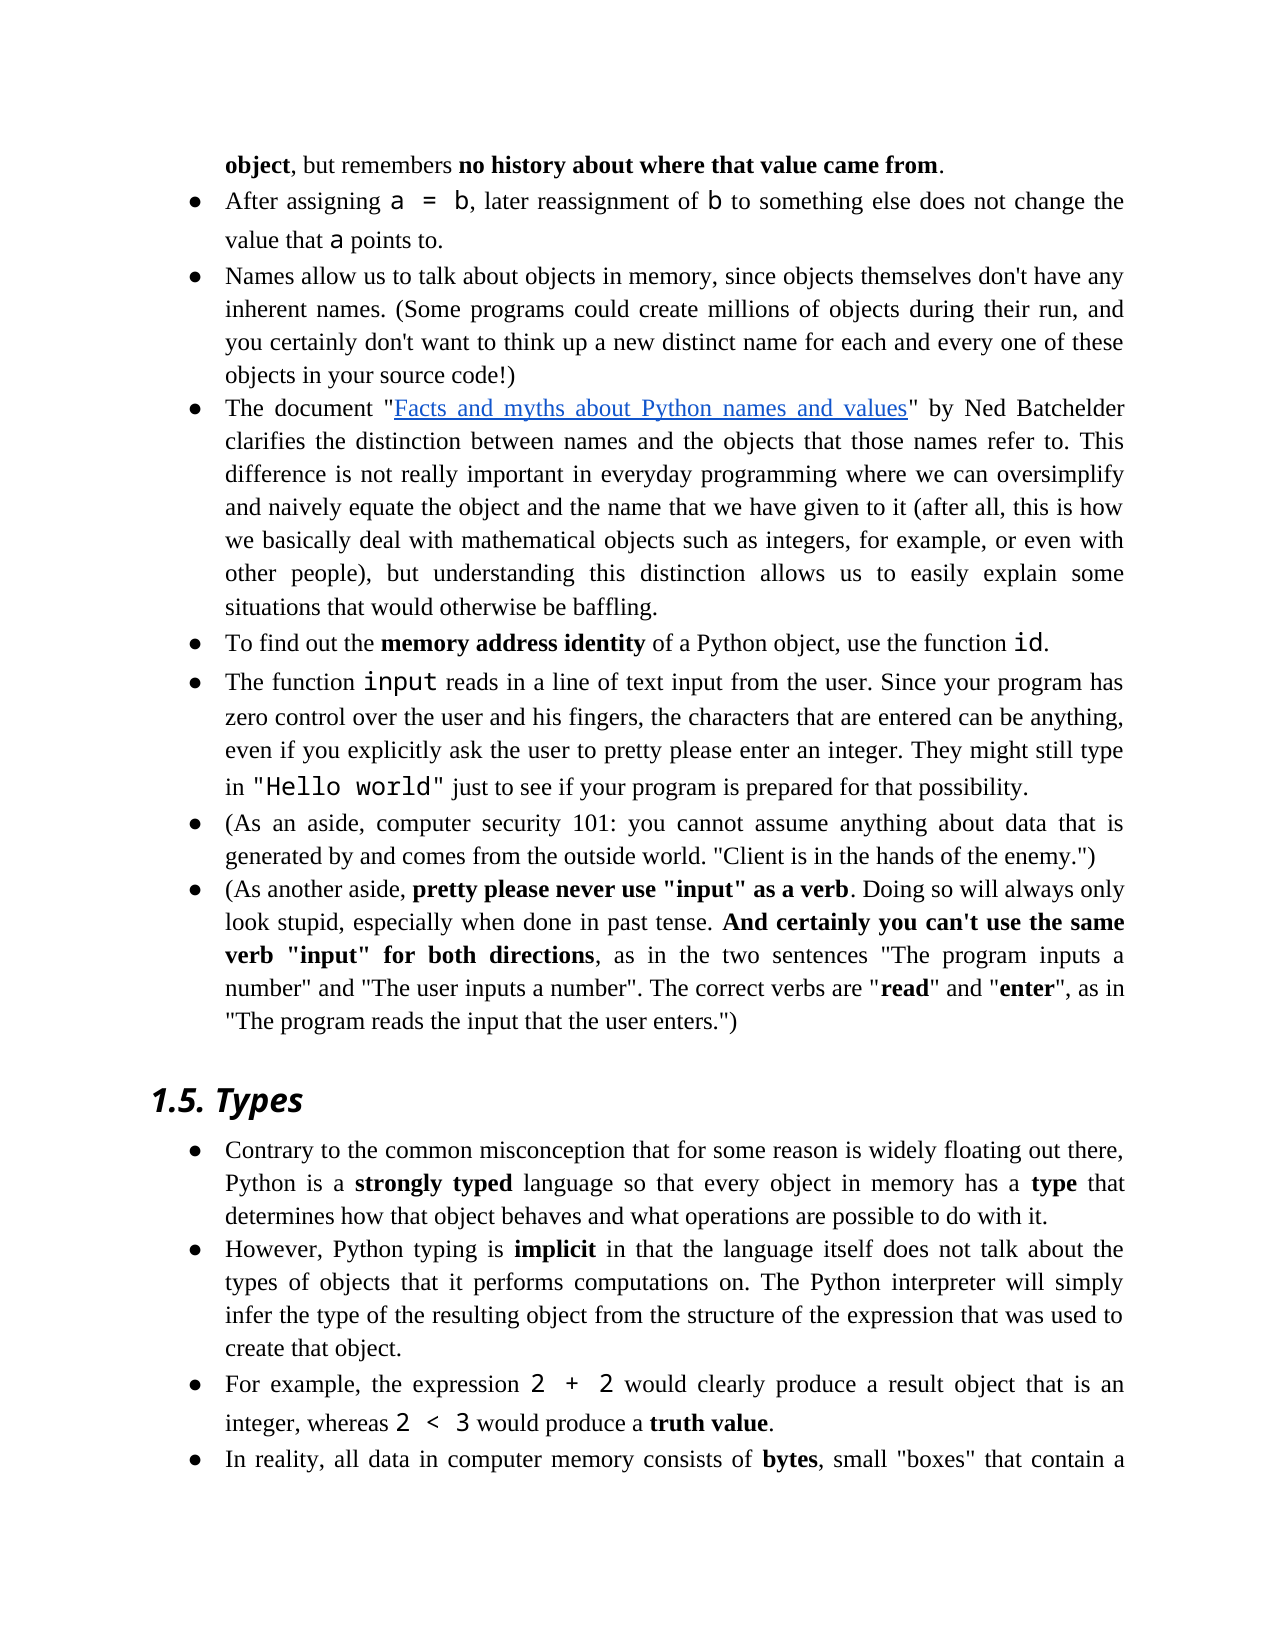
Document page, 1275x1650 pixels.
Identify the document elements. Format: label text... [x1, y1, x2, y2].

list (As another aside, pretty please never use "input" as a verb. Doing so will always only look stupid, especially when done in past tense. And certainly you can't use the same verb "input" for both directions, as in the two sentences "The program inputs a number" and "The user inputs a number". The correct verbs are "read" and "enter", as in "The program reads the input that the user enters.") [187, 874, 1125, 1035]
list After assigning a = b, later reassignment of b to something else does not change the value that a points to. [187, 183, 1125, 256]
list object, but remembers no history about where that value came from. [187, 150, 1125, 179]
list The document "Facts and myths about Python names and values" by Ned Batchelder clarifies the distinction between names and the objects that those names refer to. This difference is not really important in everyday programming where we can oversimplify and naively equate the object and the name that we have given to it (after all, this is how we basically deal with mathematical objects such as integers, for example, or even with other people), but understanding this distinction allows us to easily explain some situations that would otherwise be baffling. [187, 393, 1125, 620]
list Contrary to the common misconception that for some reason is widely floating out there, Python is a strongly typed language so that every object in memory has a type that determines how that object behaves and what operations are possible to do with it. [187, 1135, 1125, 1229]
list (As an aside, computer security 101: you cannot assume anything about data that is generated by and comes from the outside world. "Client is in the hands of the enemy.") [187, 808, 1125, 870]
list In reality, all data in computer memory consists of bytes, small "boxes" that contain a [187, 1444, 1125, 1473]
list Names allow us to talk about objects in memory, since objects themselves don't have any inherent names. (Some programs could create millions of objects during their run, and you certainly don't want to think up a new distinct name for each and every one of these objects in your source code!) [187, 261, 1125, 389]
list The function input reads in a line of text input from the user. Since your program has zero control over the user and his fingers, the characters that are entered can be anything, even if you explicitly ask the user to pretty please enter an integer. They might still type in "Hello world" just to see if your program is prepared for that possibility. [187, 664, 1125, 803]
list For example, the expression 2 + 2 would clearly produce a result object that is an integer, whereas 2 < 3 would produce a truth value. [187, 1366, 1125, 1439]
subtitle 1.5. Types [150, 1077, 1125, 1122]
list However, Python typing is implicit in that the language itself does not talk about the types of objects that it performs computations on. The Python interpreter will simply infer the type of the resulting object from the structure of the expression that was used to create that object. [187, 1234, 1125, 1362]
list To find out the memory address identity of a Python object, use the function id. [187, 624, 1125, 659]
